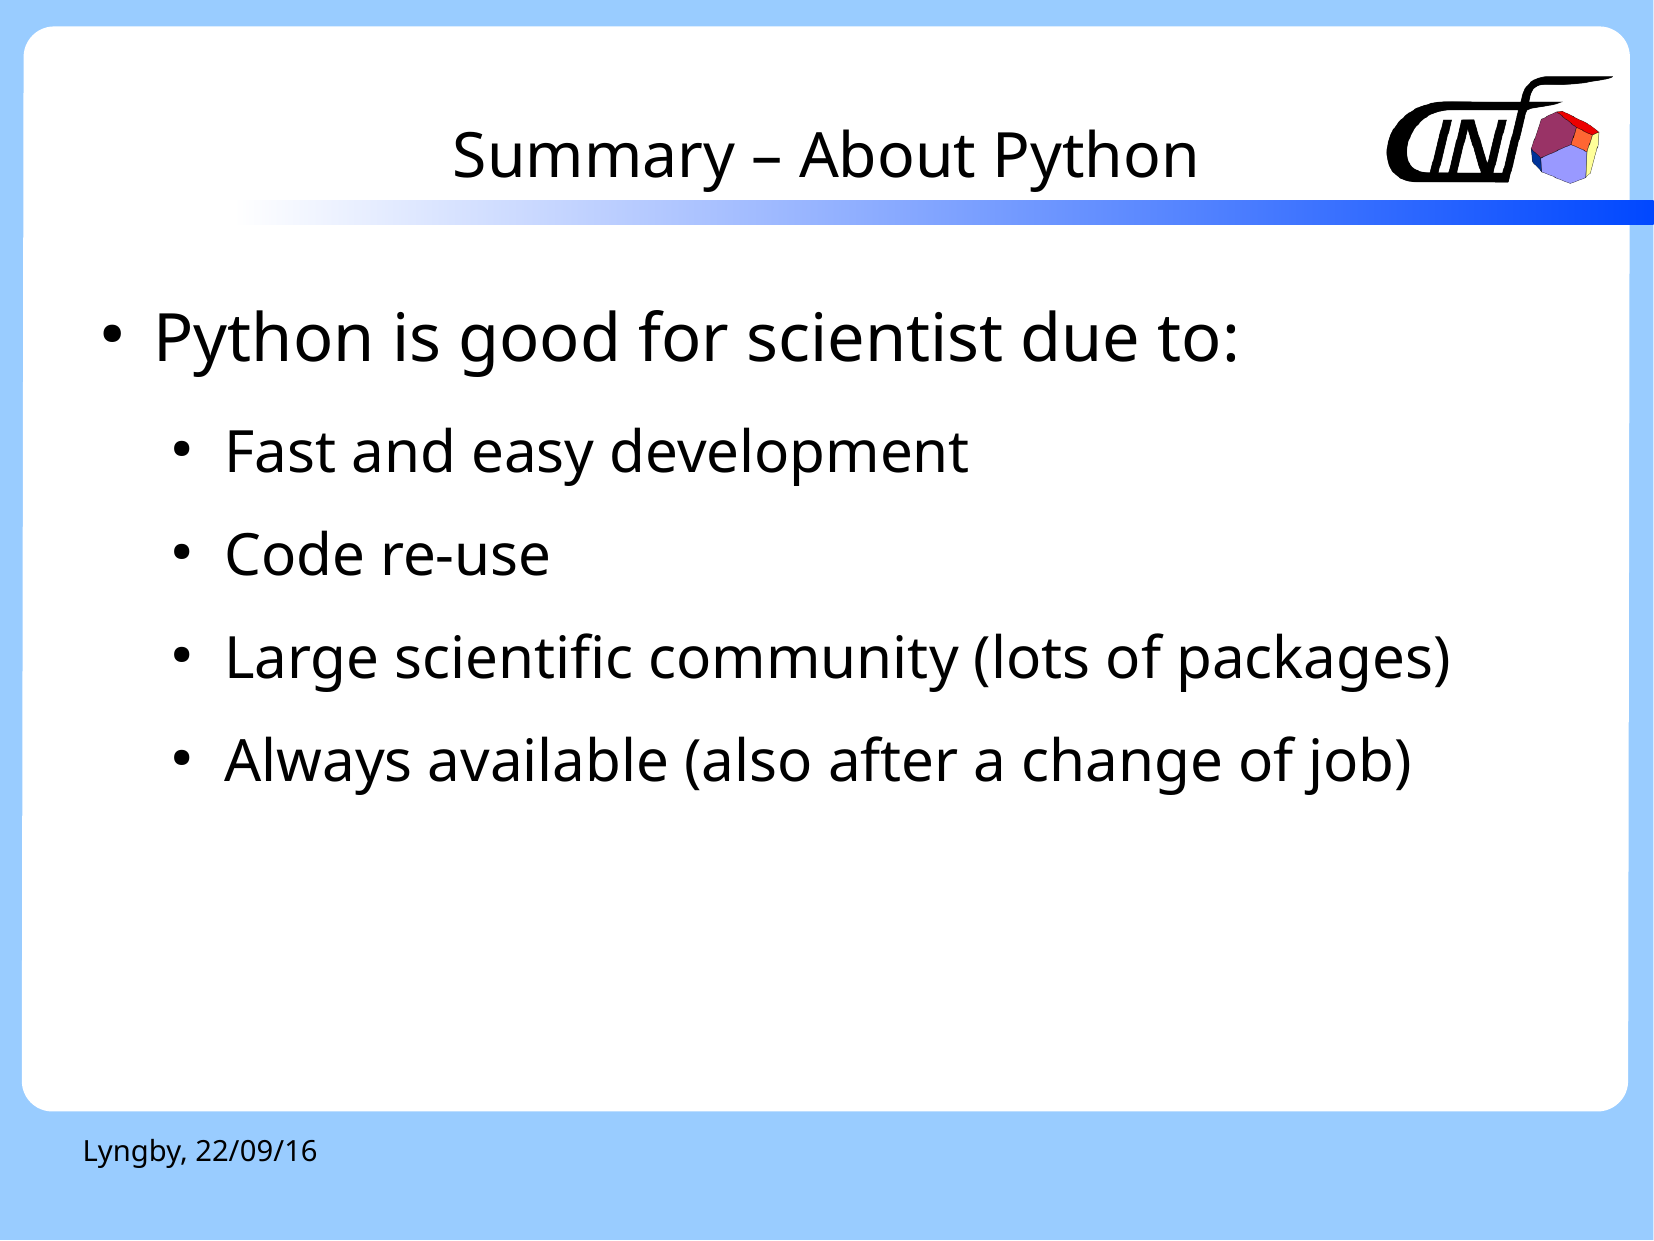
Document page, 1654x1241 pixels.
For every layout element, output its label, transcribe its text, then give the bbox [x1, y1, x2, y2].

list Python is good for scientist due to: Fast and easy development Code re-use Large scientific community (lots of packages) Always available (also after a change of job) [82, 290, 1571, 1168]
picture [1571, 76, 1613, 184]
title Summary – About Python [82, 49, 1571, 257]
